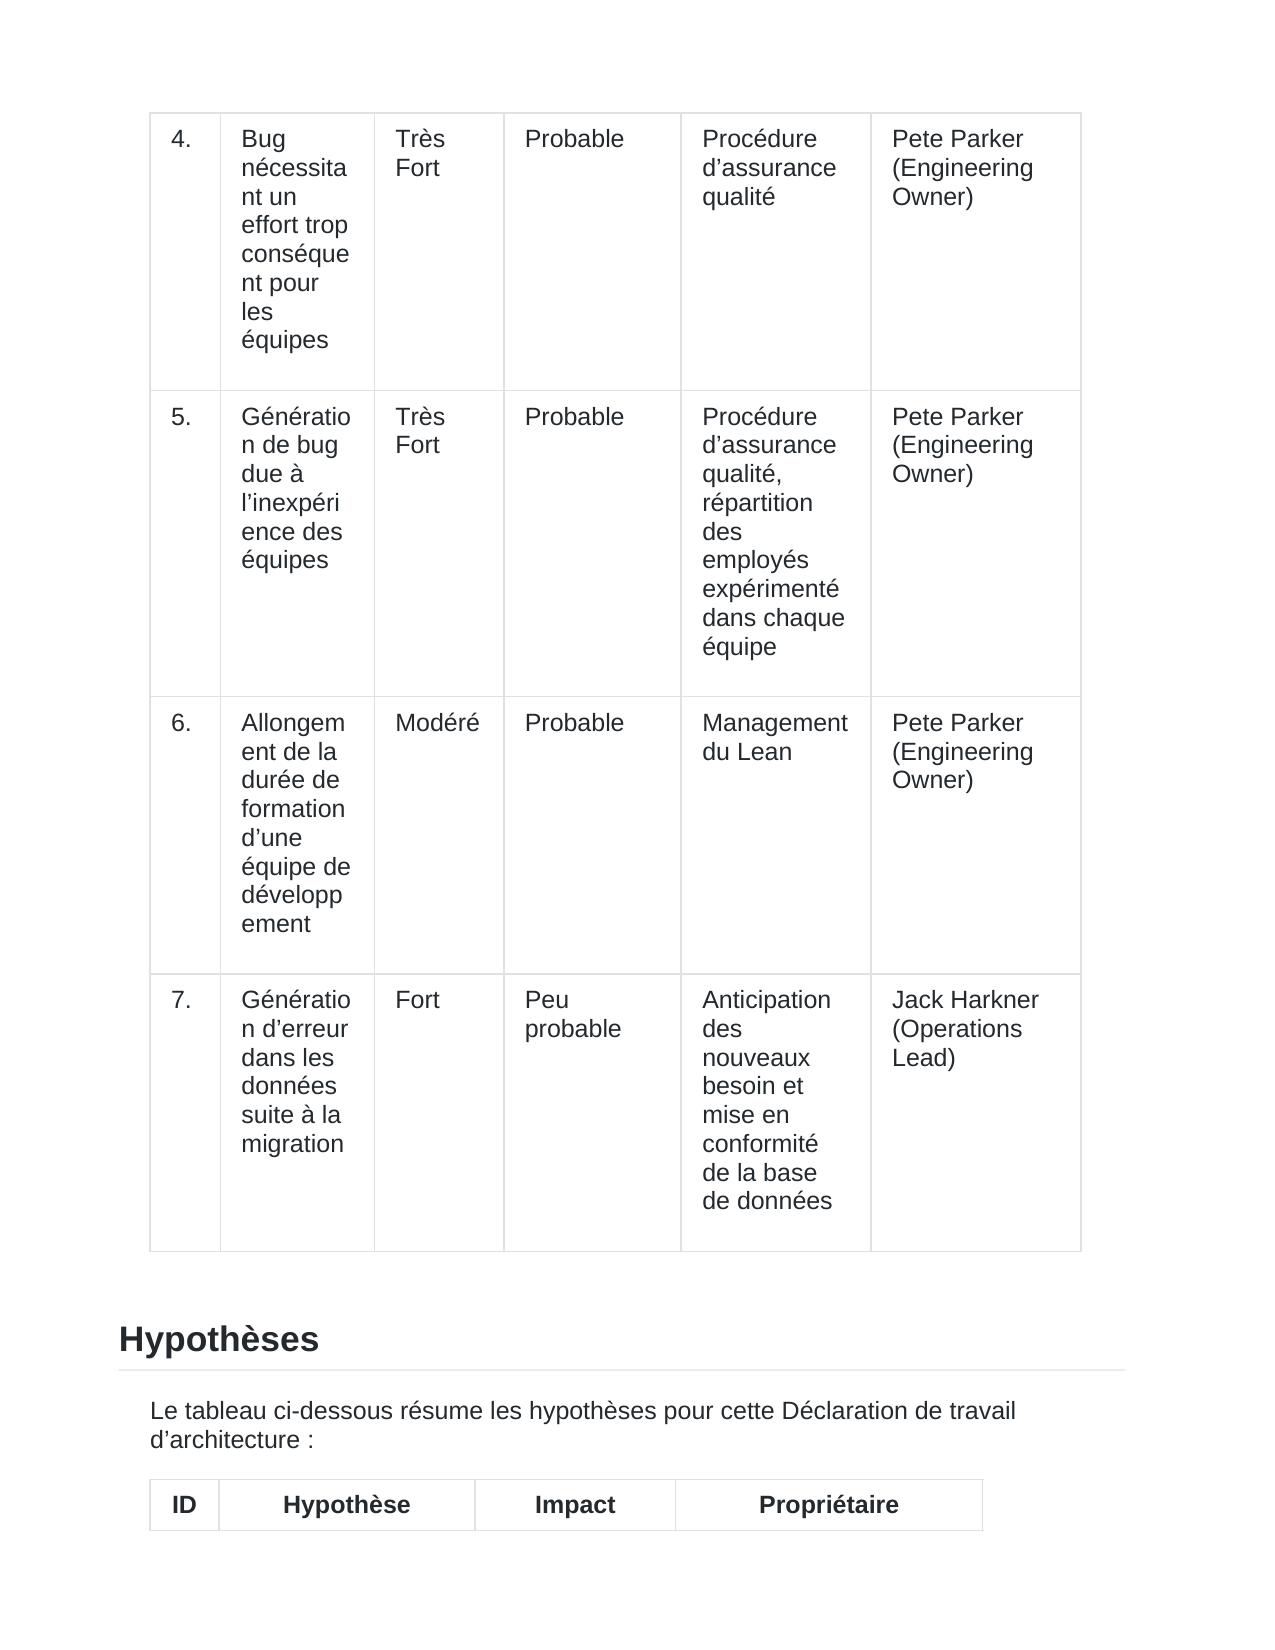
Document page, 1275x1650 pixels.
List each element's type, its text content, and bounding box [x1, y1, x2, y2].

table_cell Procédure d’assurance qualité [682, 114, 870, 389]
table_cell Allongement de la durée de formation d’une équipe de développement [221, 697, 374, 973]
text Le tableau ci-dessous résume les hypothèses pour cette Déclaration de travail d’architecture : [150, 1396, 1125, 1453]
table_cell Management du Lean [682, 697, 870, 973]
table_header Impact [476, 1480, 675, 1530]
table_cell Bug nécessitant un effort trop conséquent pour les équipes [221, 114, 374, 389]
table_cell Peu probable [505, 975, 680, 1251]
table_cell Jack Harkner (Operations Lead) [872, 975, 1080, 1251]
table_cell Très Fort [375, 114, 503, 389]
table_cell 5. [151, 391, 220, 696]
table_cell 4. [151, 114, 220, 389]
table_cell 7. [151, 975, 220, 1251]
table_header ID [151, 1480, 218, 1530]
table_cell 6. [151, 697, 220, 973]
table_cell Pete Parker (Engineering Owner) [872, 391, 1080, 696]
table_cell Probable [505, 114, 680, 389]
table_cell Fort [375, 975, 503, 1251]
subtitle Hypothèses [119, 1318, 1125, 1369]
table_cell Génération de bug due à l’inexpérience des équipes [221, 391, 374, 696]
table_header Propriétaire [676, 1480, 982, 1530]
table_cell Modéré [375, 697, 503, 973]
table_header Hypothèse [220, 1480, 474, 1530]
table_cell Pete Parker (Engineering Owner) [872, 114, 1080, 389]
table_cell Très Fort [375, 391, 503, 696]
table_cell Procédure d’assurance qualité, répartition des employés expérimenté dans chaque équipe [682, 391, 870, 696]
table_cell Pete Parker (Engineering Owner) [872, 697, 1080, 973]
table_cell Probable [505, 391, 680, 696]
table_cell Génération d’erreur dans les données suite à la migration [221, 975, 374, 1251]
table_cell Anticipation des nouveaux besoin et mise en conformité de la base de données [682, 975, 870, 1251]
table_cell Probable [505, 697, 680, 973]
